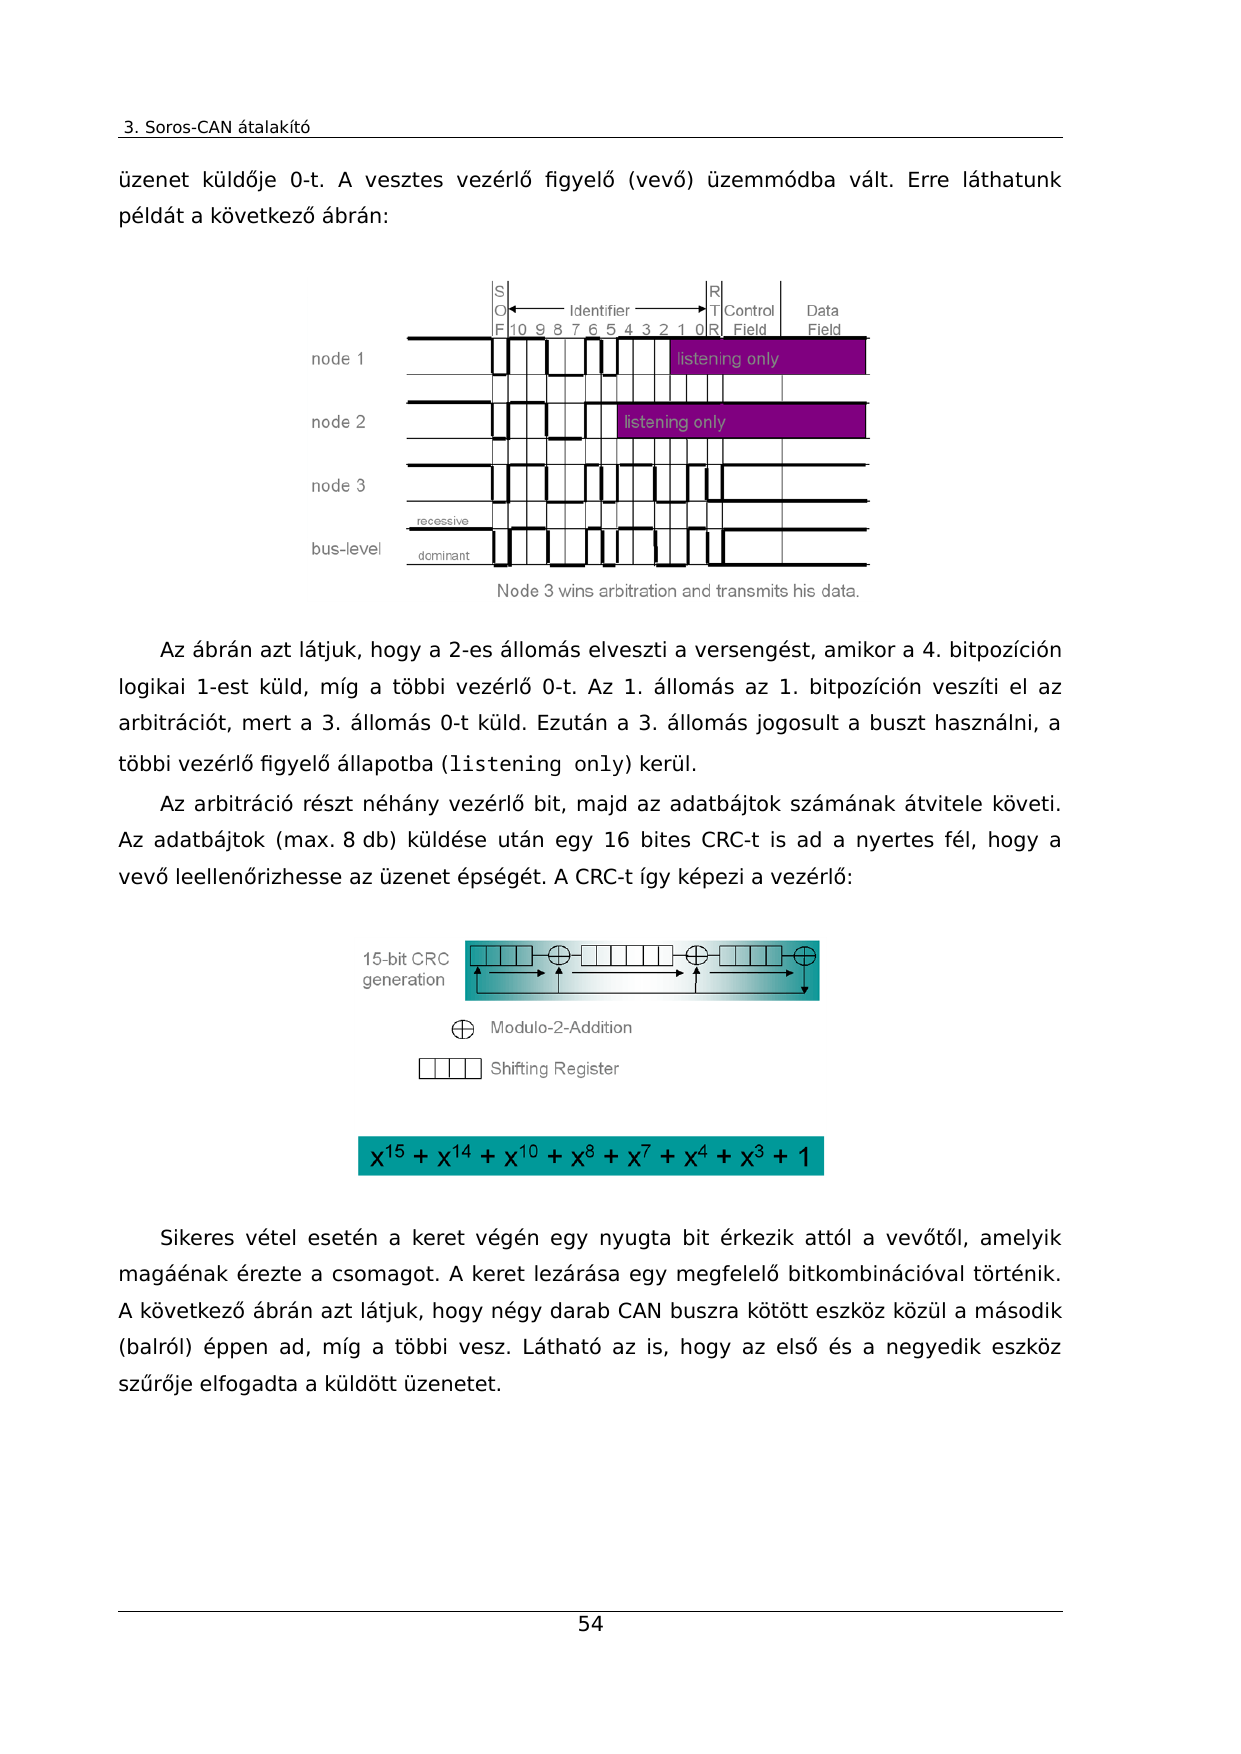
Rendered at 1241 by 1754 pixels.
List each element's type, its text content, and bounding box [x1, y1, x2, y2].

text Az arbitráció részt néhány vezérlő bit, majd az adatbájtok számának átvitele követi. Az adatbájtok (max. 8 db) küldése után egy 16 bites CRC-t is ad a nyertes fél, hogy a vevő leellenőrizhesse az üzenet épségét. A CRC-t így képezi a vezérlő: [118, 792, 1063, 889]
text Sikeres vétel esetén a keret végén egy nyugta bit érkezik attól a vevőtől, amelyik magáénak érezte a csomagot. A keret lezárása egy megfelelő bitkombinációval történik. A következő ábrán azt látjuk, hogy négy darab CAN buszra kötött eszköz közül a második (balról) éppen ad, míg a többi vesz. Látható az is, hogy az első és a negyedik eszköz szűrője elfogadta a küldött üzenetet. [118, 1226, 1063, 1396]
picture [307, 277, 875, 602]
text Az ábrán azt látjuk, hogy a 2-es állomás elveszti a versengést, amikor a 4. bitpozíción logikai 1-est küld, míg a többi vezérlő 0-t. Az 1. állomás az 1. bitpozíción veszíti el az arbitrációt, mert a 3. állomás 0-t küld. Ezután a 3. állomás jogosult a buszt használni, a többi vezérlő figyelő állapotba (listening only) kerül. [118, 638, 1063, 778]
text üzenet küldője 0-t. A vesztes vezérlő figyelő (vevő) üzemmódba vált. Erre láthatunk példát a következő ábrán: [118, 168, 1063, 228]
picture [354, 937, 827, 1178]
